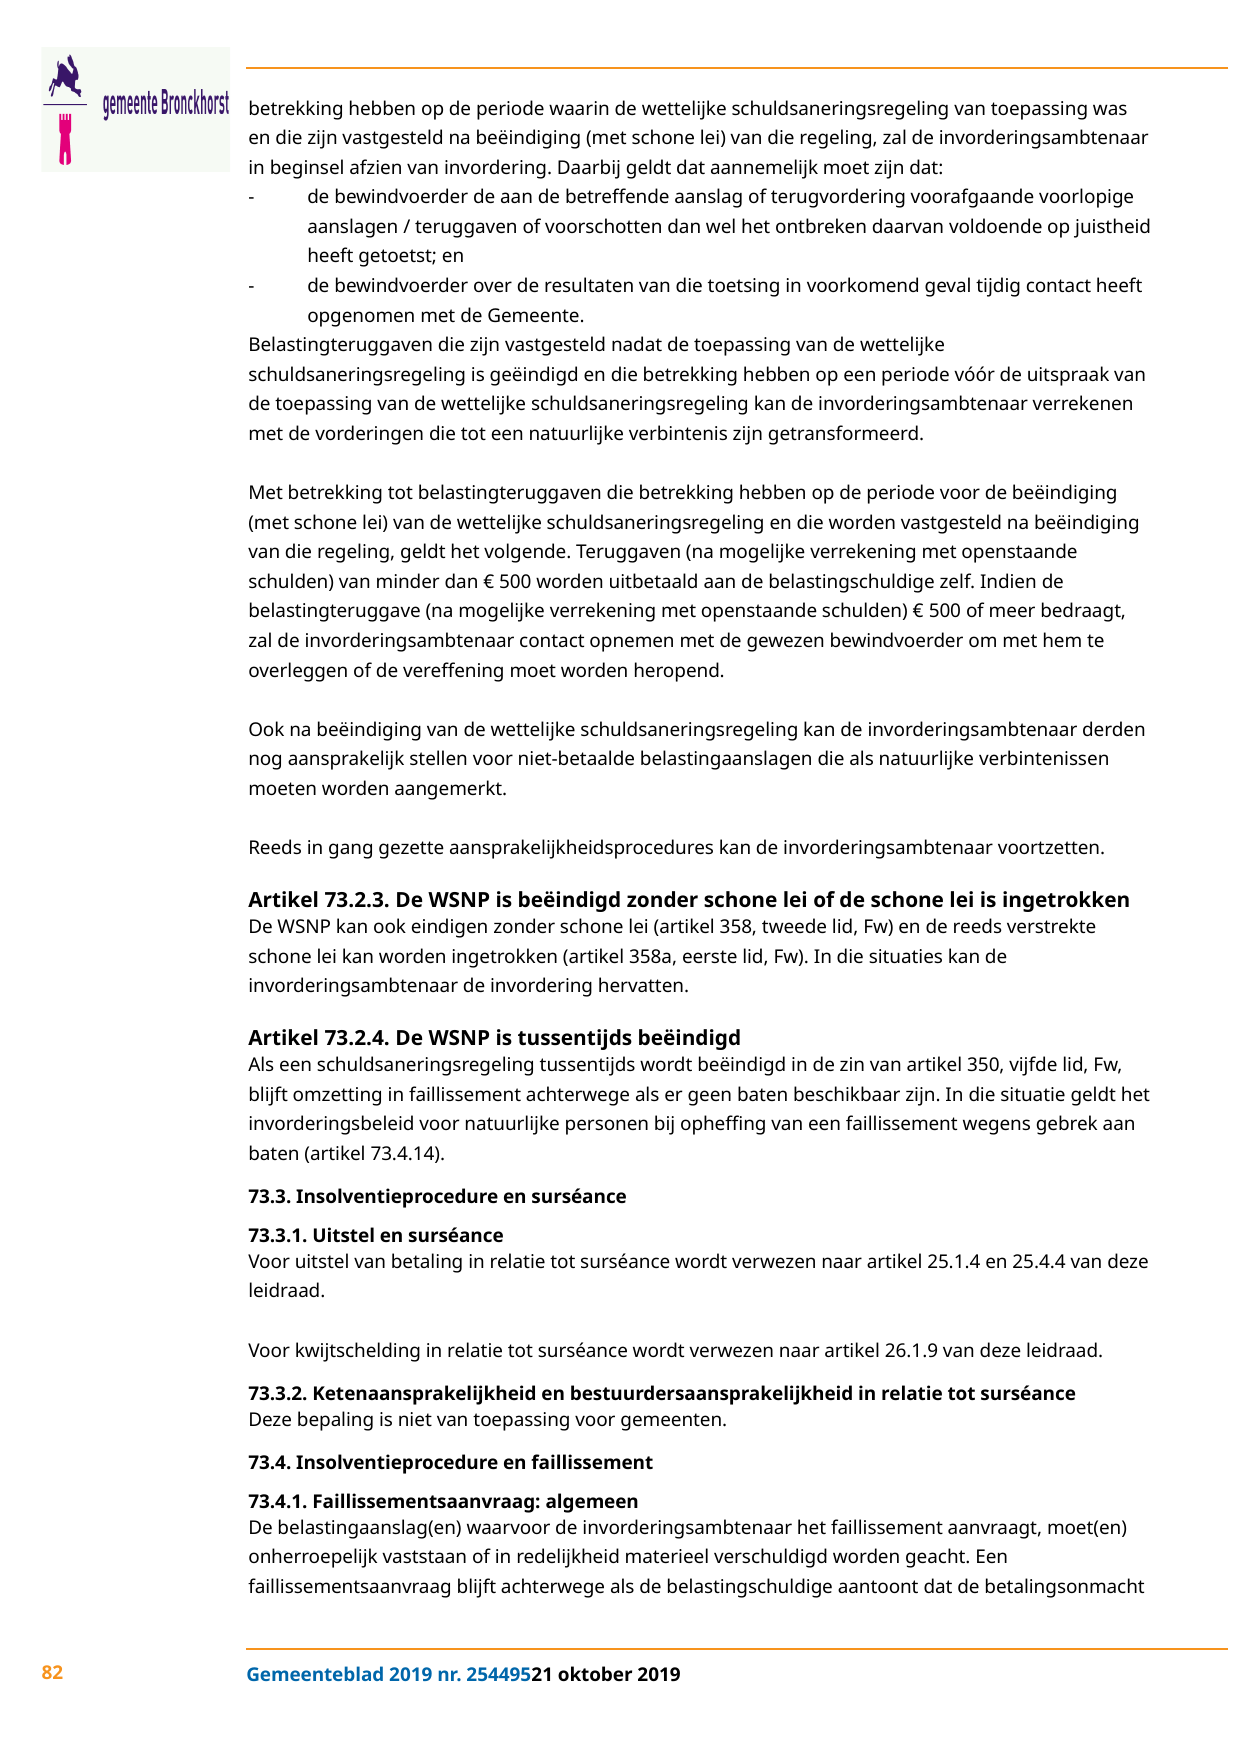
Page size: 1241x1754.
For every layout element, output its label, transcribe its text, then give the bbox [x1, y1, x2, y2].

text Reeds in gang gezette aansprakelijkheidsprocedures kan de invorderingsambtenaar voortzetten. [248, 834, 1152, 860]
text 73.3. Insolventieprocedure en surséance [248, 1183, 1152, 1209]
text Artikel 73.2.3. De WSNP is beëindigd zonder schone lei of de schone lei is ingetrokken [248, 885, 1152, 913]
text De belastingaanslag(en) waarvoor de invorderingsambtenaar het faillissement aanvraagt, moet(en) onherroepelijk vaststaan of in redelijkheid materieel verschuldigd worden geacht. Een faillissementsaanvraag blijft achterwege als de belastingschuldige aantoont dat de betalingsonmacht [248, 1514, 1152, 1599]
list de bewindvoerder over de resultaten van die toetsing in voorkomend geval tijdig contact heeft opgenomen met de Gemeente. [248, 272, 1152, 328]
text 73.3.2. Ketenaansprakelijkheid en bestuurdersaansprakelijkheid in relatie tot surséance [248, 1380, 1152, 1406]
text Artikel 73.2.4. De WSNP is tussentijds beëindigd [248, 1023, 1152, 1051]
picture [41, 47, 231, 172]
text 73.4.1. Faillissementsaanvraag: algemeen [248, 1488, 1152, 1514]
text Ook na beëindiging van de wettelijke schuldsaneringsregeling kan de invorderingsambtenaar derden nog aansprakelijk stellen voor niet-betaalde belastingaanslagen die als natuurlijke verbintenissen moeten worden aangemerkt. [248, 716, 1152, 801]
text De WSNP kan ook eindigen zonder schone lei (artikel 358, tweede lid, Fw) en de reeds verstrekte schone lei kan worden ingetrokken (artikel 358a, eerste lid, Fw). In die situaties kan de invorderingsambtenaar de invordering hervatten. [248, 913, 1152, 998]
text Deze bepaling is niet van toepassing voor gemeenten. [248, 1406, 1152, 1431]
text Voor kwijtschelding in relatie tot surséance wordt verwezen naar artikel 26.1.9 van deze leidraad. [248, 1337, 1152, 1363]
text Voor uitstel van betaling in relatie tot surséance wordt verwezen naar artikel 25.1.4 en 25.4.4 van deze leidraad. [248, 1248, 1152, 1303]
text 73.3.1. Uitstel en surséance [248, 1222, 1152, 1248]
list de bewindvoerder de aan de betreffende aanslag of terugvordering voorafgaande voorlopige aanslagen / teruggaven of voorschotten dan wel het ontbreken daarvan voldoende op juistheid heeft getoetst; en [248, 183, 1152, 268]
text Belastingteruggaven die zijn vastgesteld nadat de toepassing van de wettelijke schuldsaneringsregeling is geëindigd en die betrekking hebben op een periode vóór de uitspraak van de toepassing van de wettelijke schuldsaneringsregeling kan de invorderingsambtenaar verrekenen met de vorderingen die tot een natuurlijke verbintenis zijn getransformeerd. [248, 331, 1152, 446]
text 73.4. Insolventieprocedure en faillissement [248, 1449, 1152, 1474]
text betrekking hebben op de periode waarin de wettelijke schuldsaneringsregeling van toepassing was en die zijn vastgesteld na beëindiging (met schone lei) van die regeling, zal de invorderingsambtenaar in beginsel afzien van invordering. Daarbij geldt dat aannemelijk moet zijn dat: [248, 95, 1152, 180]
text Met betrekking tot belastingteruggaven die betrekking hebben op de periode voor de beëindiging (met schone lei) van de wettelijke schuldsaneringsregeling en die worden vastgesteld na beëindiging van die regeling, geldt het volgende. Teruggaven (na mogelijke verrekening met openstaande schulden) van minder dan € 500 worden uitbetaald aan de belastingschuldige zelf. Indien de belastingteruggave (na mogelijke verrekening met openstaande schulden) € 500 of meer bedraagt, zal de invorderingsambtenaar contact opnemen met de gewezen bewindvoerder om met hem te overleggen of de vereffening moet worden heropend. [248, 479, 1152, 683]
text Als een schuldsaneringsregeling tussentijds wordt beëindigd in de zin van artikel 350, vijfde lid, Fw, blijft omzetting in faillissement achterwege als er geen baten beschikbaar zijn. In die situatie geldt het invorderingsbeleid voor natuurlijke personen bij opheffing van een faillissement wegens gebrek aan baten (artikel 73.4.14). [248, 1051, 1152, 1166]
